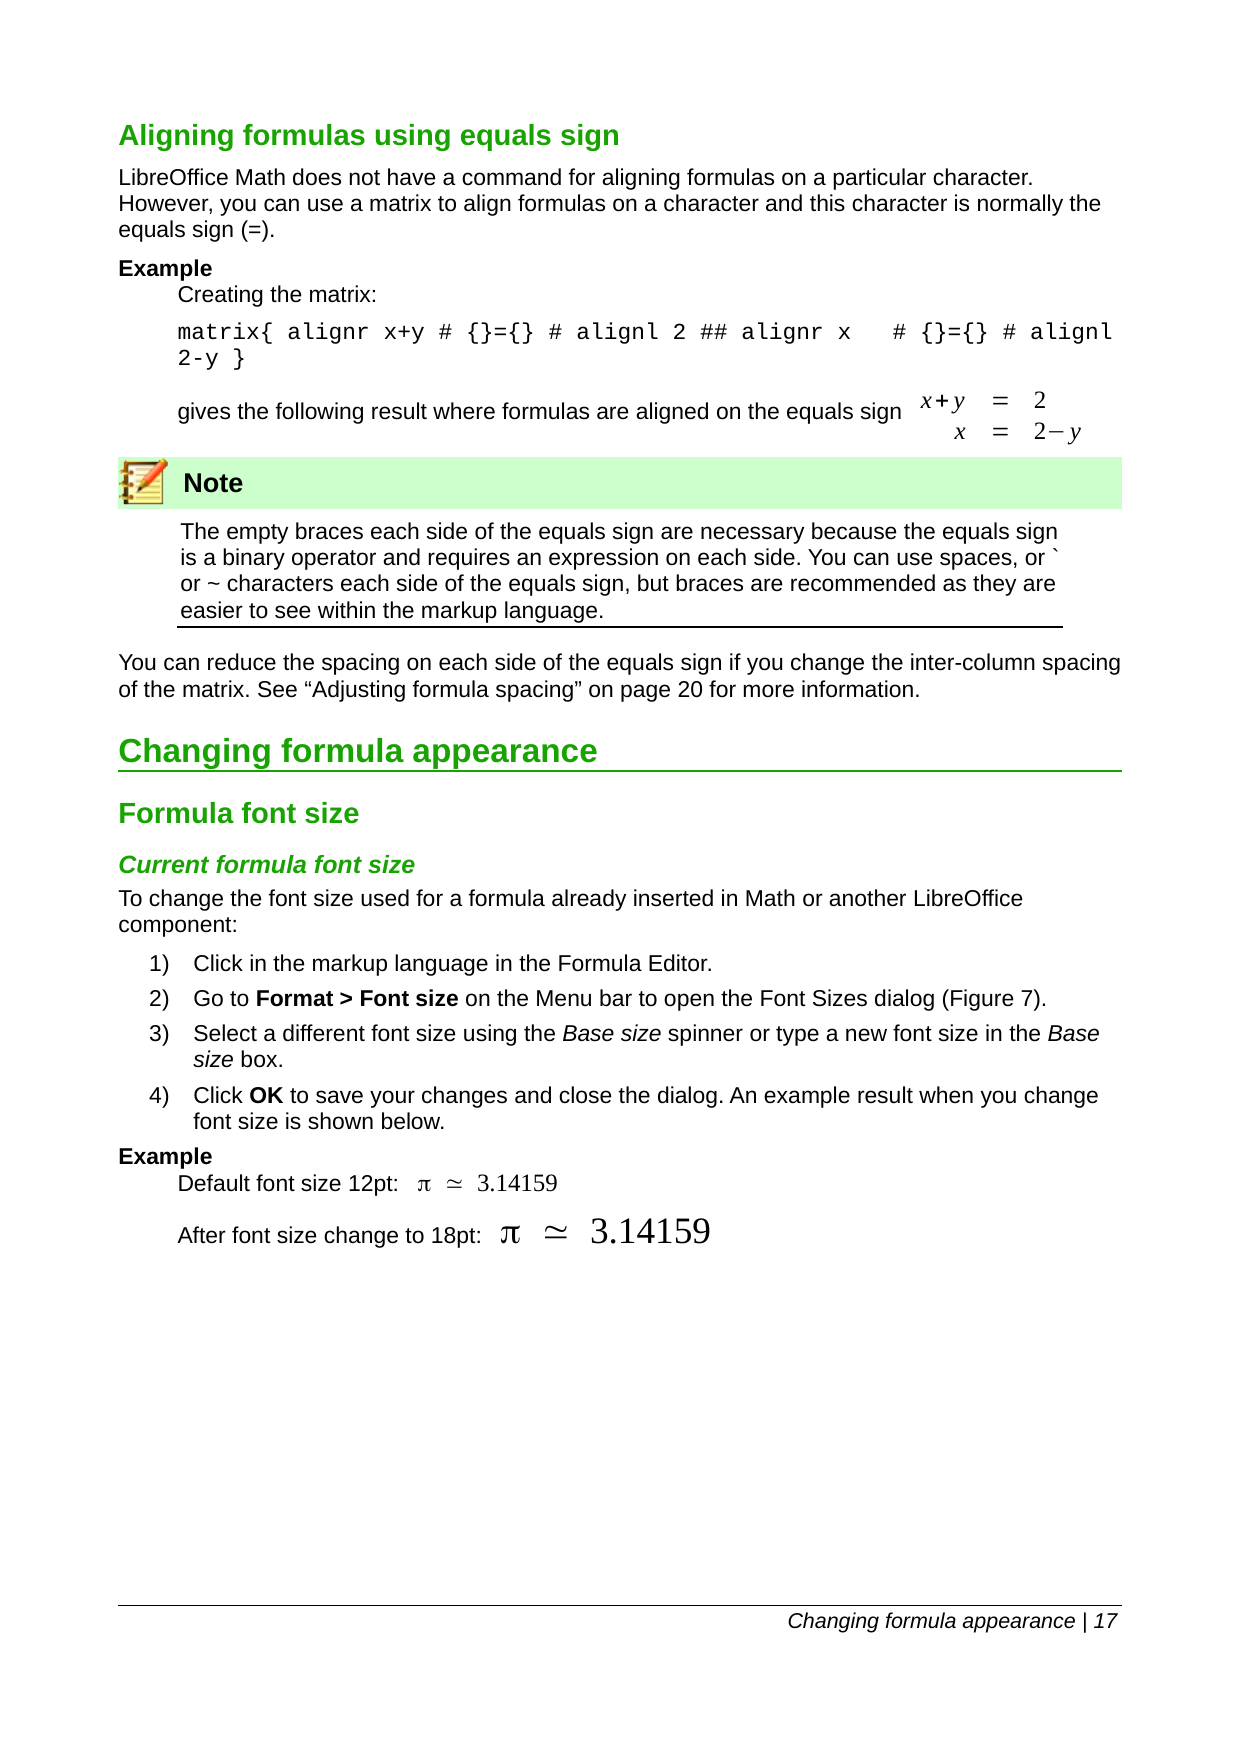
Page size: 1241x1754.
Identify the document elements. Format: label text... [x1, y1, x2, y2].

text The empty braces each side of the equals sign are necessary because the equals sign is a binary operator and requires an expression on each side. You can use spaces, or ` or ~ characters each side of the equals sign, but braces are recommended as they are easier to see within the markup language. [177, 515, 1063, 626]
list Go to Format > Font size on the Menu bar to open the Font Sizes dialog (Figure 7). [169, 985, 1122, 1011]
text Example [118, 1143, 1122, 1169]
list Click OK to save your changes and close the dialog. An example result when you change font size is shown below. [169, 1082, 1122, 1134]
subtitle Changing formula appearance [118, 731, 1122, 770]
picture [119, 457, 170, 508]
text Creating the matrix: [177, 281, 1122, 308]
text To change the font size used for a formula already inserted in Math or another LibreOffice component: [118, 884, 1122, 937]
text matrix{ alignr x+y # {}={} # alignl 2 ## alignr x # {}={} # alignl 2-y } [177, 320, 1122, 372]
text You can reduce the spacing on each side of the equals sign if you change the inter-column spacing of the matrix. See “Adjusting formula spacing” on page 21 for more information. [118, 649, 1122, 702]
subtitle Formula font size [118, 796, 1122, 829]
list Select a different font size using the Base size spinner or type a new font size in the Base size box. [169, 1020, 1122, 1073]
list Click in the markup language in the Formula Editor. [169, 950, 1122, 976]
subtitle Aligning formulas using equals sign [118, 118, 1122, 152]
subtitle Current formula font size [118, 850, 1122, 878]
text gives the following result where formulas are aligned on the equals sign [177, 384, 1122, 444]
text Example [118, 255, 1122, 281]
text After font size change to 18pt: [177, 1210, 1122, 1251]
text LibreOffice Math does not have a command for aligning formulas on a particular character. However, you can use a matrix to align formulas on a character and this character is normally the equals sign (=). [118, 163, 1122, 242]
text Default font size 12pt: [177, 1169, 1122, 1197]
subtitle Note [118, 464, 1122, 504]
